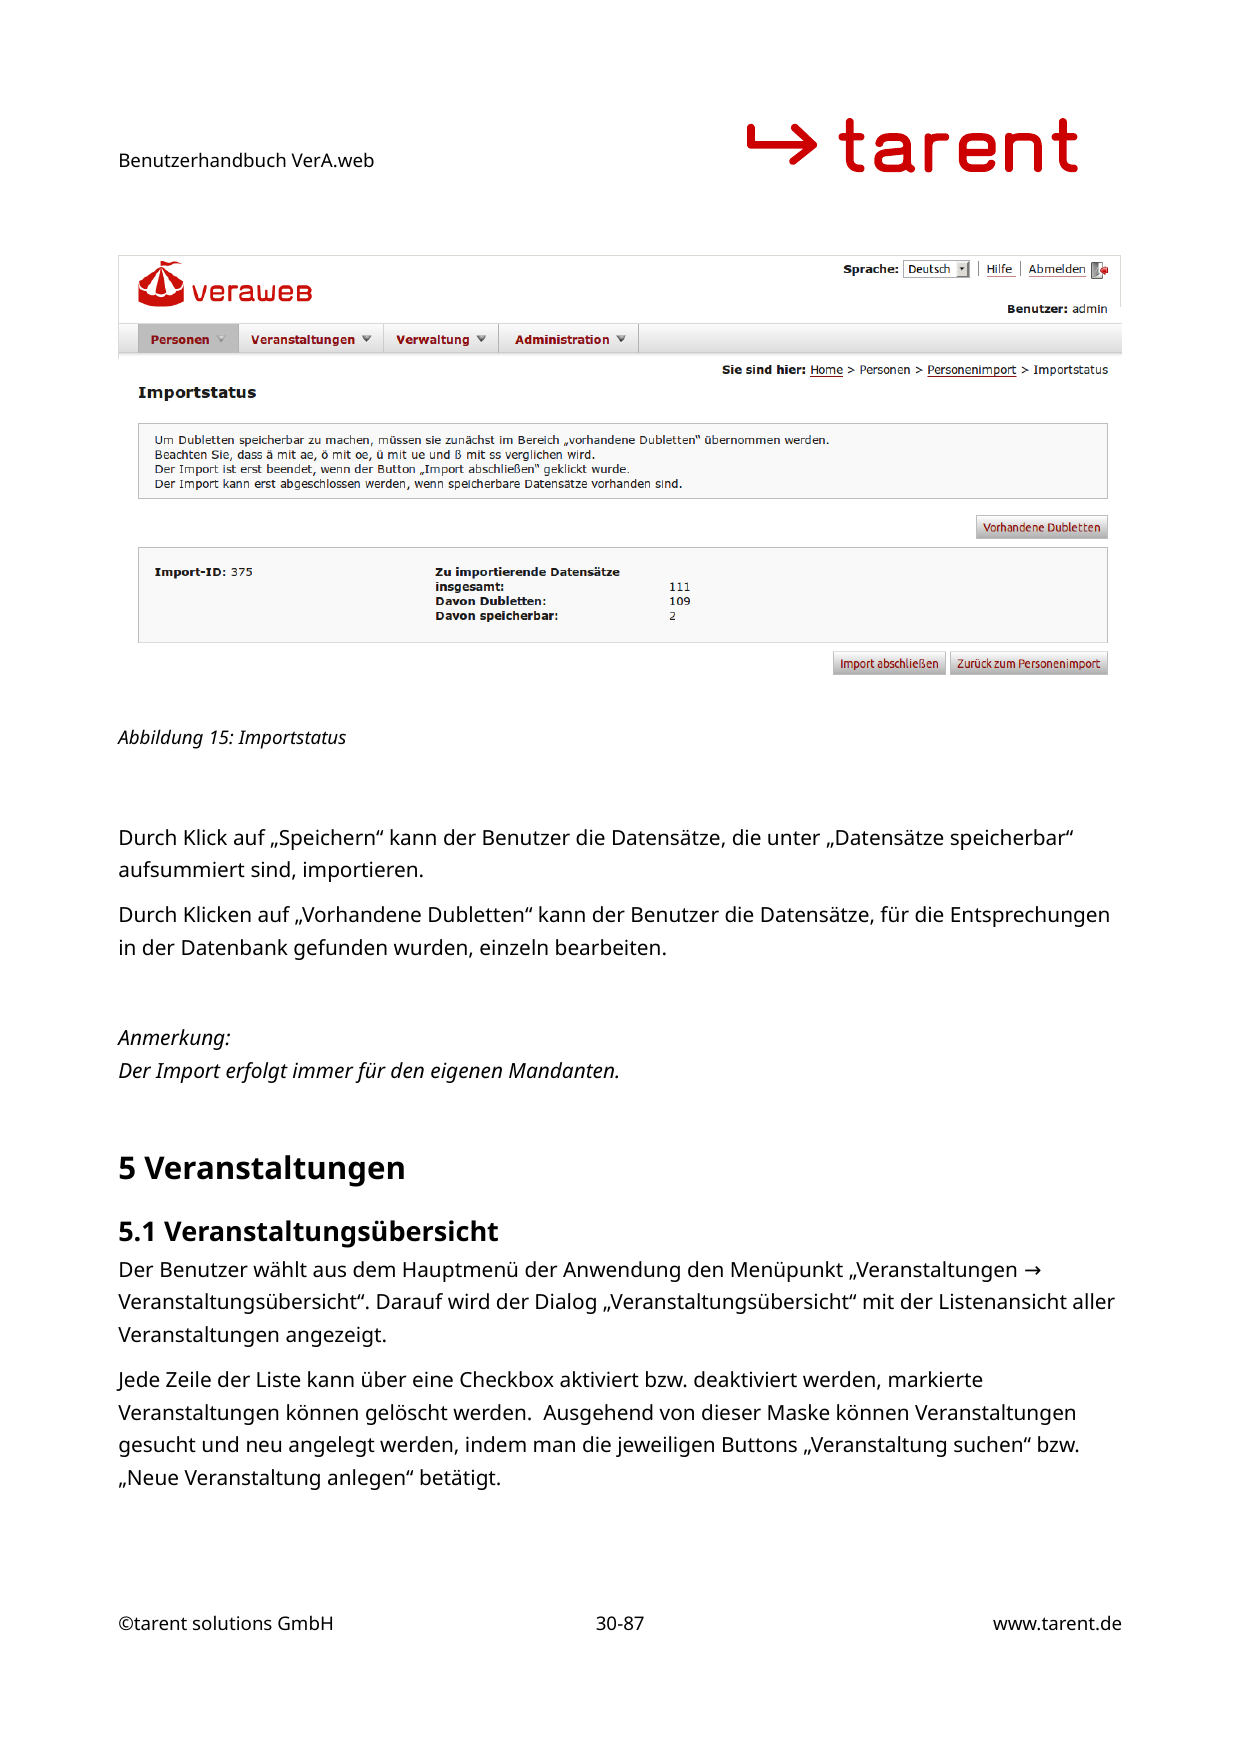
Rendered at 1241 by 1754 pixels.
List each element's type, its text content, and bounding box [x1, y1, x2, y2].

text Abbildung 15: Importstatus [118, 698, 1122, 750]
picture [118, 255, 1122, 698]
text Anmerkung: Der Import erfolgt immer für den eigenen Mandanten. [118, 1023, 1122, 1084]
text Durch Klick auf „Speichern“ kann der Benutzer die Datensätze, die unter „Datensätze speicherbar“ aufsummiert sind, importieren. [118, 823, 1122, 884]
text Durch Klicken auf „Vorhandene Dubletten“ kann der Benutzer die Datensätze, für die Entsprechungen in der Datenbank gefunden wurden, einzeln bearbeiten. [118, 901, 1122, 962]
subtitle Veranstaltungsübersicht [118, 1212, 1122, 1249]
subtitle Veranstaltungen [118, 1146, 1122, 1188]
text Jede Zeile der Liste kann über eine Checkbox aktiviert bzw. deaktiviert werden, markierte Veranstaltungen können gelöscht werden. Ausgehend von dieser Maske können Veranstaltungen gesucht und neu angelegt werden, indem man die jeweiligen Buttons „Veranstaltung suchen“ bzw. „Neue Veranstaltung anlegen“ betätigt. [118, 1365, 1122, 1491]
text Der Benutzer wählt aus dem Hauptmenü der Anwendung den Menüpunkt „Veranstaltungen → Veranstaltungsübersicht“. Darauf wird der Dialog „Veranstaltungsübersicht“ mit der Listenansicht aller Veranstaltungen angezeigt. [118, 1255, 1122, 1348]
